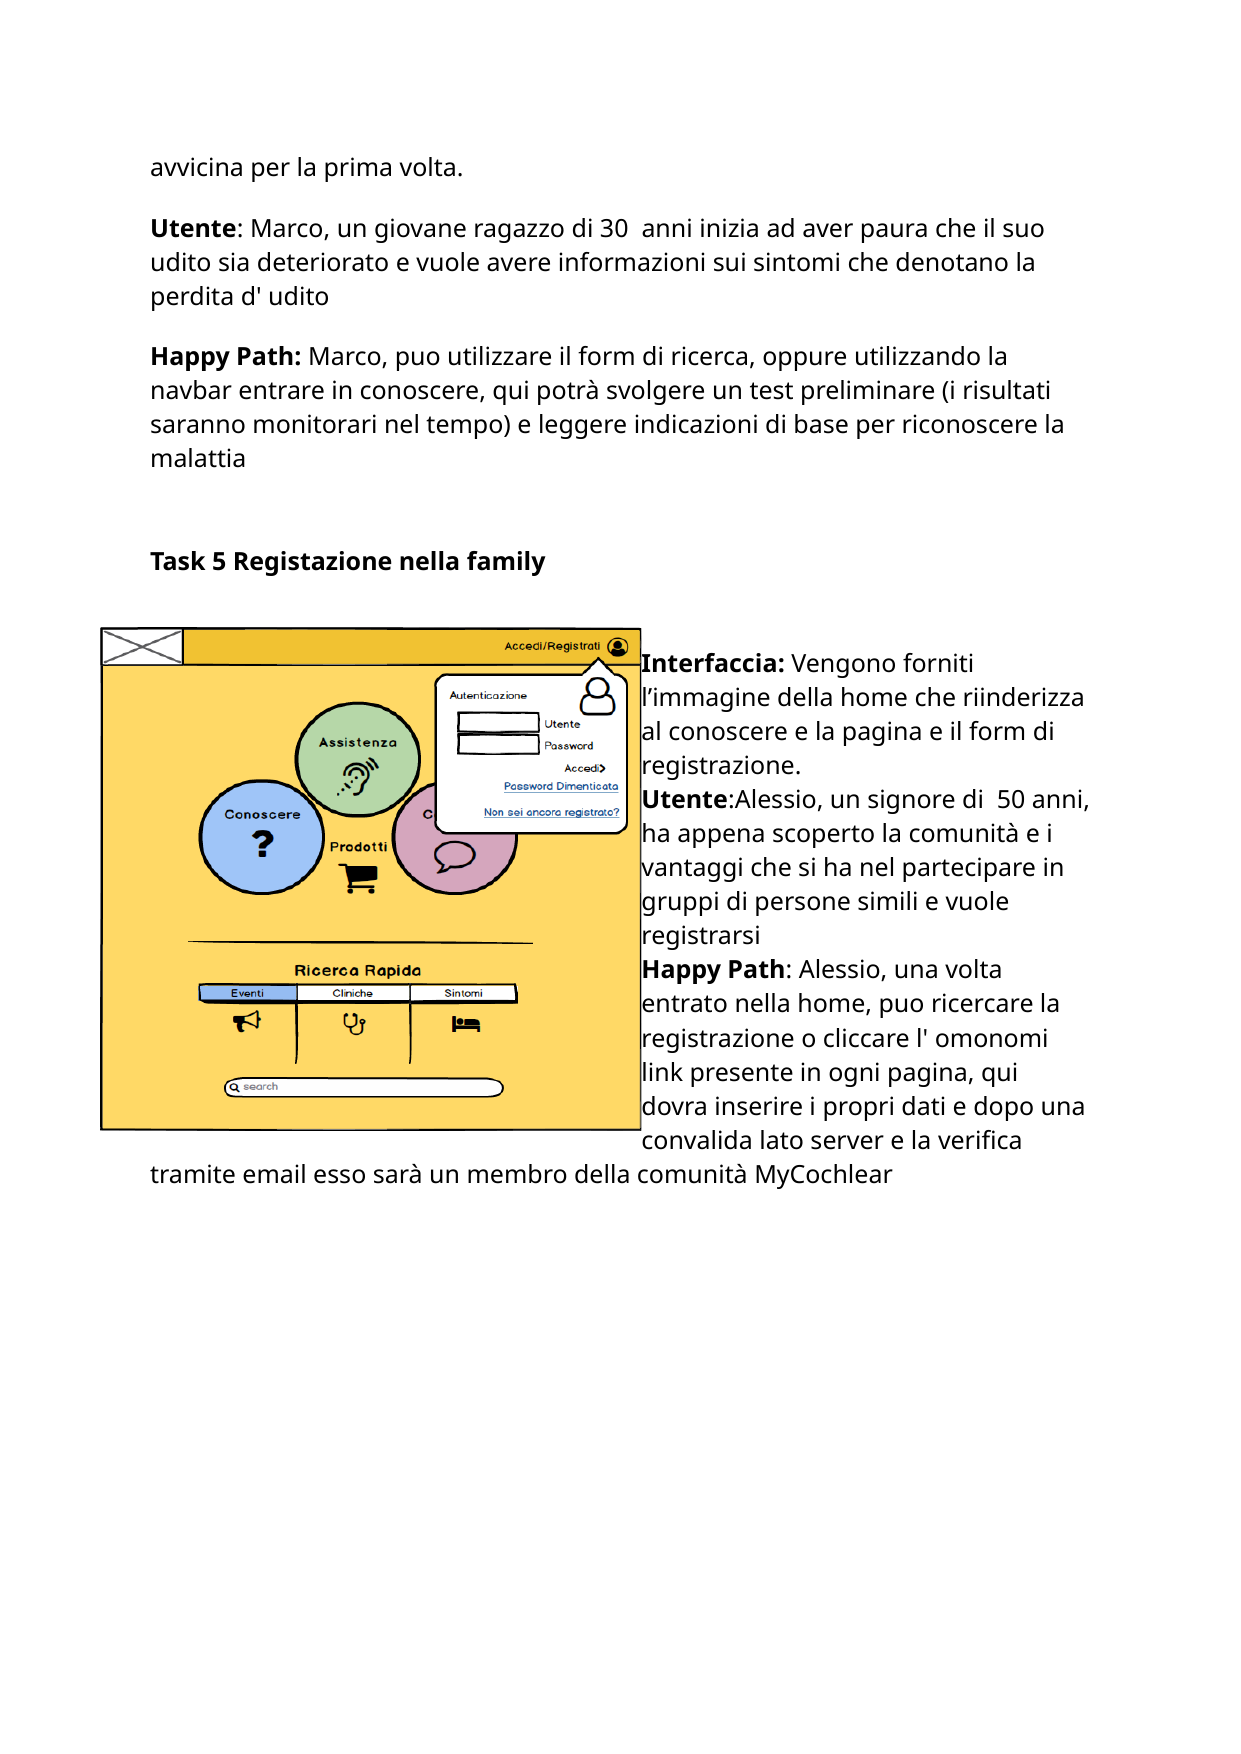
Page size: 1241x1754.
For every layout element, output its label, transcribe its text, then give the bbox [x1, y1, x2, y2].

text Utente​:Alessio, un signore di 50 anni, ha appena scoperto la comunità e i vantaggi che si ha nel partecipare in gruppi di persone simili e vuole registrarsi [642, 782, 1090, 952]
text Happy Path​: Alessio, una volta entrato nella home, puo ricercare la registrazione o cliccare l' omonomi link presente in ogni pagina, qui dovra inserire i propri dati e dopo una convalida lato server e la verifica tramite email esso sarà un membro della comunità MyCochlear [150, 952, 1090, 1191]
text avvicina per la prima volta. [150, 150, 1090, 184]
text Happy Path​: Marco, puo utilizzare il form di ricerca, oppure utilizzando la navbar entrare in conoscere, qui potrà svolgere un test preliminare (i risultati saranno monitorari nel tempo) e leggere indicazioni di base per riconoscere la malattia [150, 339, 1090, 475]
picture [100, 627, 642, 1131]
text Utente​: Marco, un giovane ragazzo di 30 anni inizia ad aver paura che il suo udito sia deteriorato e vuole avere informazioni sui sintomi che denotano la perdita d' udito [150, 210, 1090, 313]
text Task 5 Registazione nella family [150, 543, 1090, 577]
text Interfaccia​: Vengono forniti l’immagine della home che riinderizza al conoscere e la pagina e il form di registrazione. [642, 646, 1090, 782]
